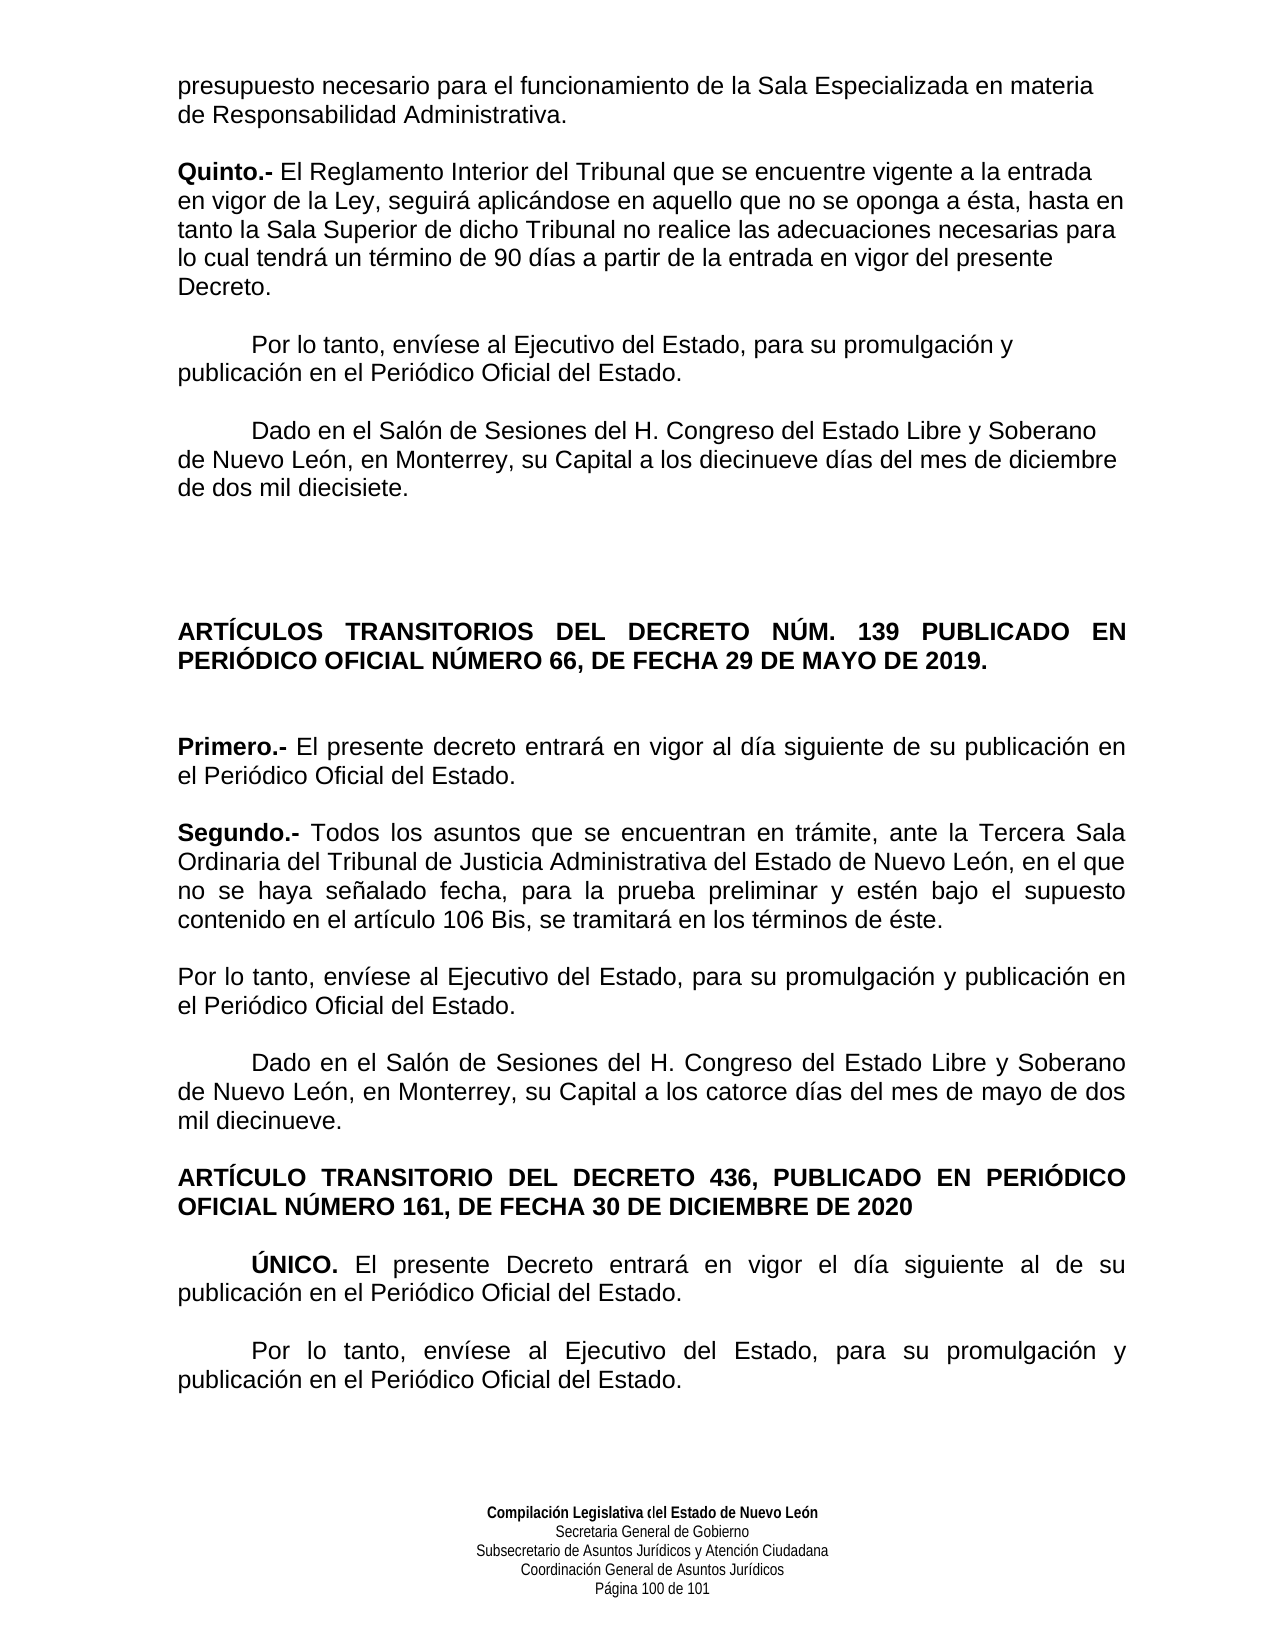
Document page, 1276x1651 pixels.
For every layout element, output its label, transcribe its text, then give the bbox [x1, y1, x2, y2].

text Dado en el Salón de Sesiones del H. Congreso del Estado Libre y Soberano de Nuevo León, en Monterrey, su Capital a los diecinueve días del mes de diciembre de dos mil diecisiete. [177, 416, 1127, 502]
text Dado en el Salón de Sesiones del H. Congreso del Estado Libre y Soberano de Nuevo León, en Monterrey, su Capital a los catorce días del mes de mayo de dos mil diecinueve. [177, 1048, 1127, 1134]
text Quinto.- El Reglamento Interior del Tribunal que se encuentre vigente a la entrada en vigor de la Ley, seguirá aplicándose en aquello que no se oponga a ésta, hasta en tanto la Sala Superior de dicho Tribunal no realice las adecuaciones necesarias para lo cual tendrá un término de 90 días a partir de la entrada en vigor del presente Decreto. [177, 157, 1127, 301]
text Segundo.- Todos los asuntos que se encuentran en trámite, ante la Tercera Sala Ordinaria del Tribunal de Justicia Administrativa del Estado de Nuevo León, en el que no se haya señalado fecha, para la prueba preliminar y estén bajo el supuesto contenido en el artículo 106 Bis, se tramitará en los términos de éste. [177, 818, 1127, 933]
text ARTÍCULOS TRANSITORIOS DEL DECRETO NÚM. 139 PUBLICADO EN PERIÓDICO OFICIAL NÚMERO 66, DE FECHA 29 DE MAYO DE 2019. [177, 617, 1127, 674]
text Primero.- El presente decreto entrará en vigor al día siguiente de su publicación en el Periódico Oficial del Estado. [177, 732, 1127, 789]
text Por lo tanto, envíese al Ejecutivo del Estado, para su promulgación y publicación en el Periódico Oficial del Estado. [177, 1336, 1127, 1393]
text ÚNICO. El presente Decreto entrará en vigor el día siguiente al de su publicación en el Periódico Oficial del Estado. [177, 1249, 1127, 1307]
text ARTÍCULO TRANSITORIO DEL DECRETO 436, PUBLICADO EN PERIÓDICO OFICIAL NÚMERO 161, DE FECHA 30 DE DICIEMBRE DE 2020 [177, 1163, 1127, 1221]
text presupuesto necesario para el funcionamiento de la Sala Especializada en materia de Responsabilidad Administrativa. [177, 71, 1127, 128]
text Por lo tanto, envíese al Ejecutivo del Estado, para su promulgación y publicación en el Periódico Oficial del Estado. [177, 329, 1127, 387]
text Por lo tanto, envíese al Ejecutivo del Estado, para su promulgación y publicación en el Periódico Oficial del Estado. [177, 962, 1127, 1019]
